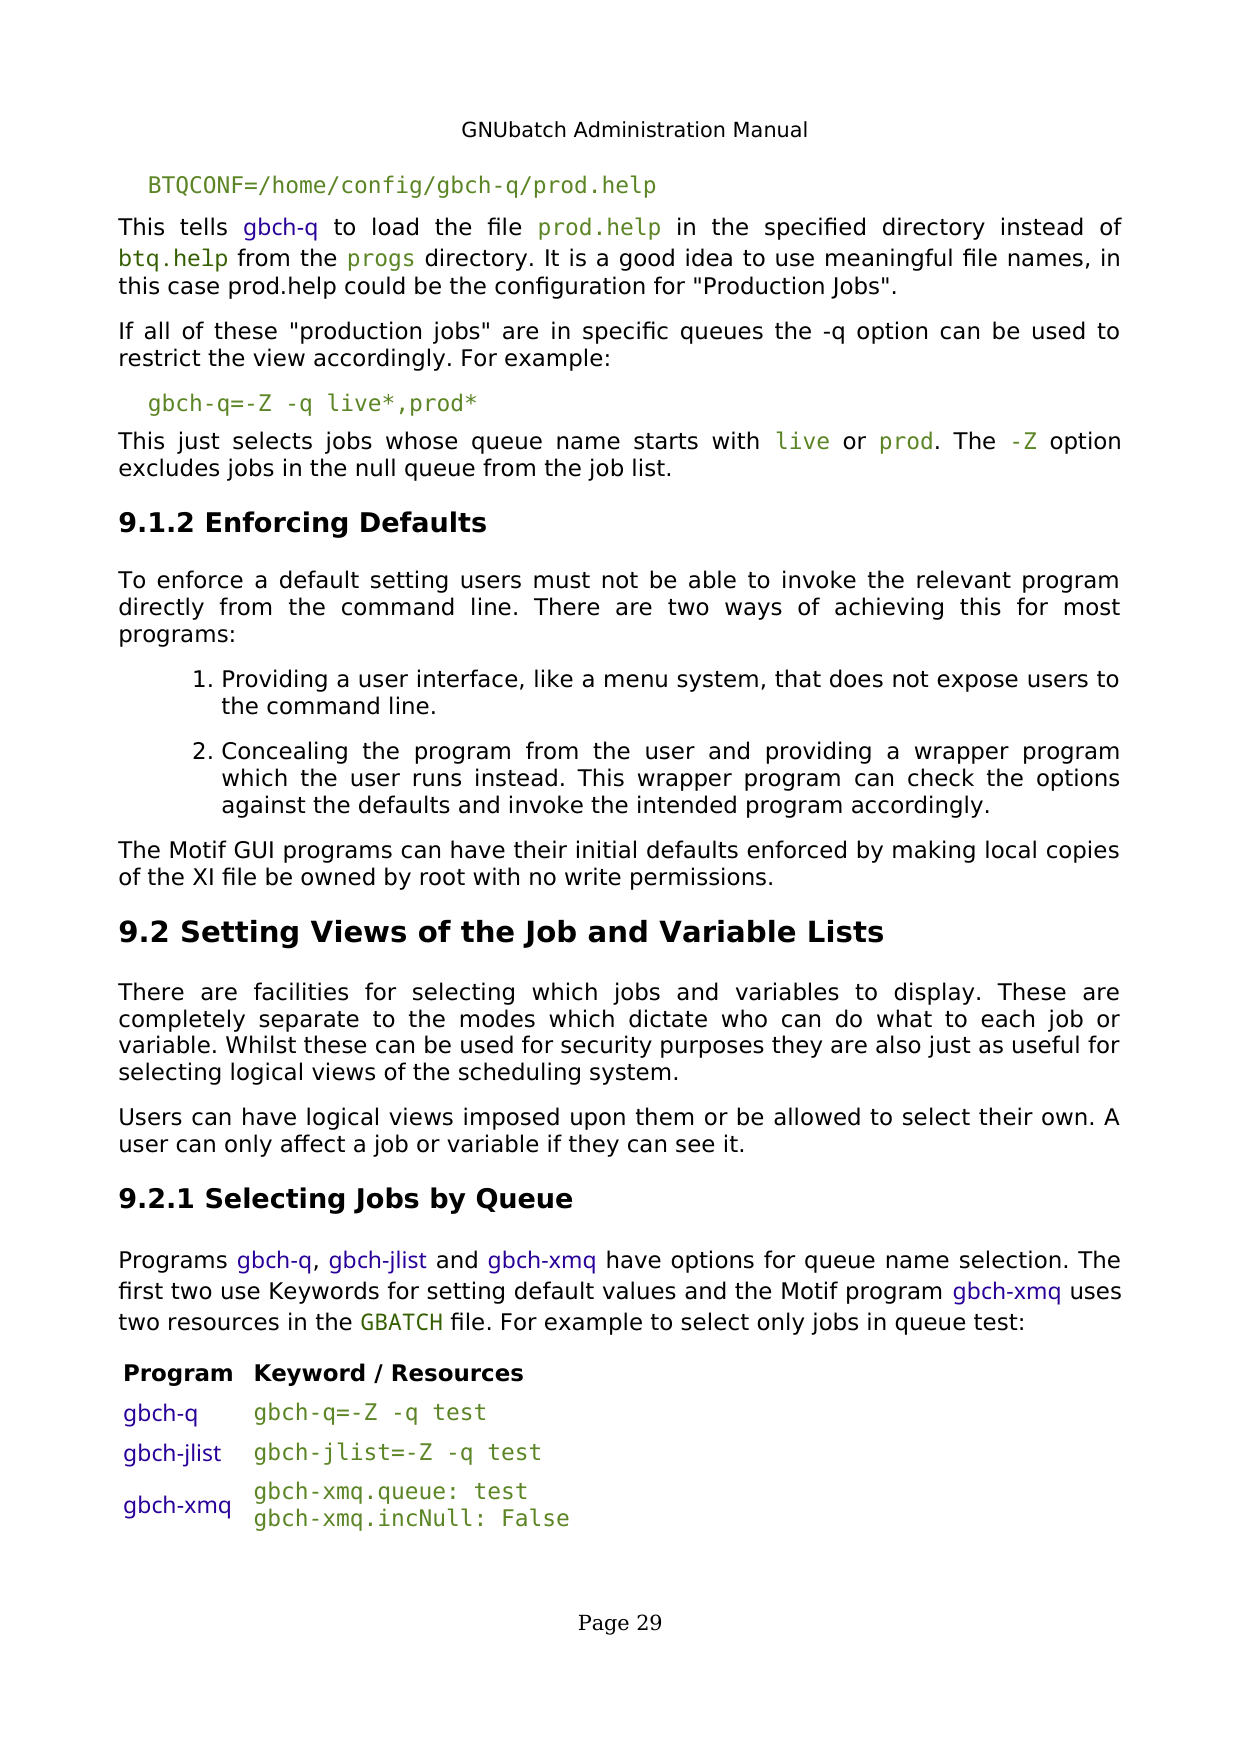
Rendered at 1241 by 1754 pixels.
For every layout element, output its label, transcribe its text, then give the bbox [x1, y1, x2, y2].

subtitle Setting Views of the Job and Variable Lists [118, 915, 1122, 950]
text Users can have logical views imposed upon them or be allowed to select their own. A user can only affect a job or variable if they can see it. [118, 1104, 1122, 1158]
text The Motif GUI programs can have their initial defaults enforced by making local copies of the XI file be owned by root with no write permissions. [118, 837, 1122, 890]
text This tells gbch-q to load the file prod.help in the specified directory instead of btq.help from the progs directory. It is a good idea to use meaningful file names, in this case prod.help could be the configuration for "Production Jobs". [118, 210, 1122, 300]
text Programs gbch-q, gbch-jlist and gbch-xmq have options for queue name selection. The first two use Keywords for setting default values and the Motif program gbch-xmq uses two resources in the GBATCH file. For example to select only jobs in queue test: [118, 1244, 1122, 1338]
table_header Program [118, 1356, 249, 1392]
subtitle Selecting Jobs by Queue [118, 1183, 1122, 1214]
table_cell gbch-jlist=-Z -q test [249, 1433, 773, 1473]
table_cell gbch-jlist [118, 1433, 249, 1473]
text BTQCONF=/home/config/gbch-q/prod.help [148, 172, 1122, 199]
text To enforce a default setting users must not be able to invoke the relevant program directly from the command line. There are two ways of achieving this for most programs: [118, 568, 1122, 648]
list Providing a user interface, like a menu system, that does not expose users to the command line. [192, 666, 1122, 720]
text This just selects jobs whose queue name starts with live or prod. The -Z option excludes jobs in the null queue from the job list. [118, 428, 1122, 482]
text If all of these "production jobs" are in specific queues the -q option can be used to restrict the view accordingly. For example: [118, 318, 1122, 372]
text gbch-q=-Z -q live*,prod* [148, 390, 1122, 417]
table_cell gbch-xmq [118, 1473, 249, 1536]
subtitle Enforcing Defaults [118, 507, 1122, 538]
text There are facilities for selecting which jobs and variables to display. These are completely separate to the modes which dictate who can do what to each job or variable. Whilst these can be used for security purposes they are also just as useful for selecting logical views of the scheduling system. [118, 979, 1122, 1086]
table_cell gbch-q=-Z -q test [249, 1392, 773, 1433]
table_header Keyword / Resources [249, 1356, 773, 1392]
table_cell gbch-q [118, 1392, 249, 1433]
list Concealing the program from the user and providing a wrapper program which the user runs instead. This wrapper program can check the options against the defaults and invoke the intended program accordingly. [192, 738, 1122, 818]
table_cell gbch-xmq.queue: test gbch-xmq.incNull: False [249, 1473, 773, 1536]
